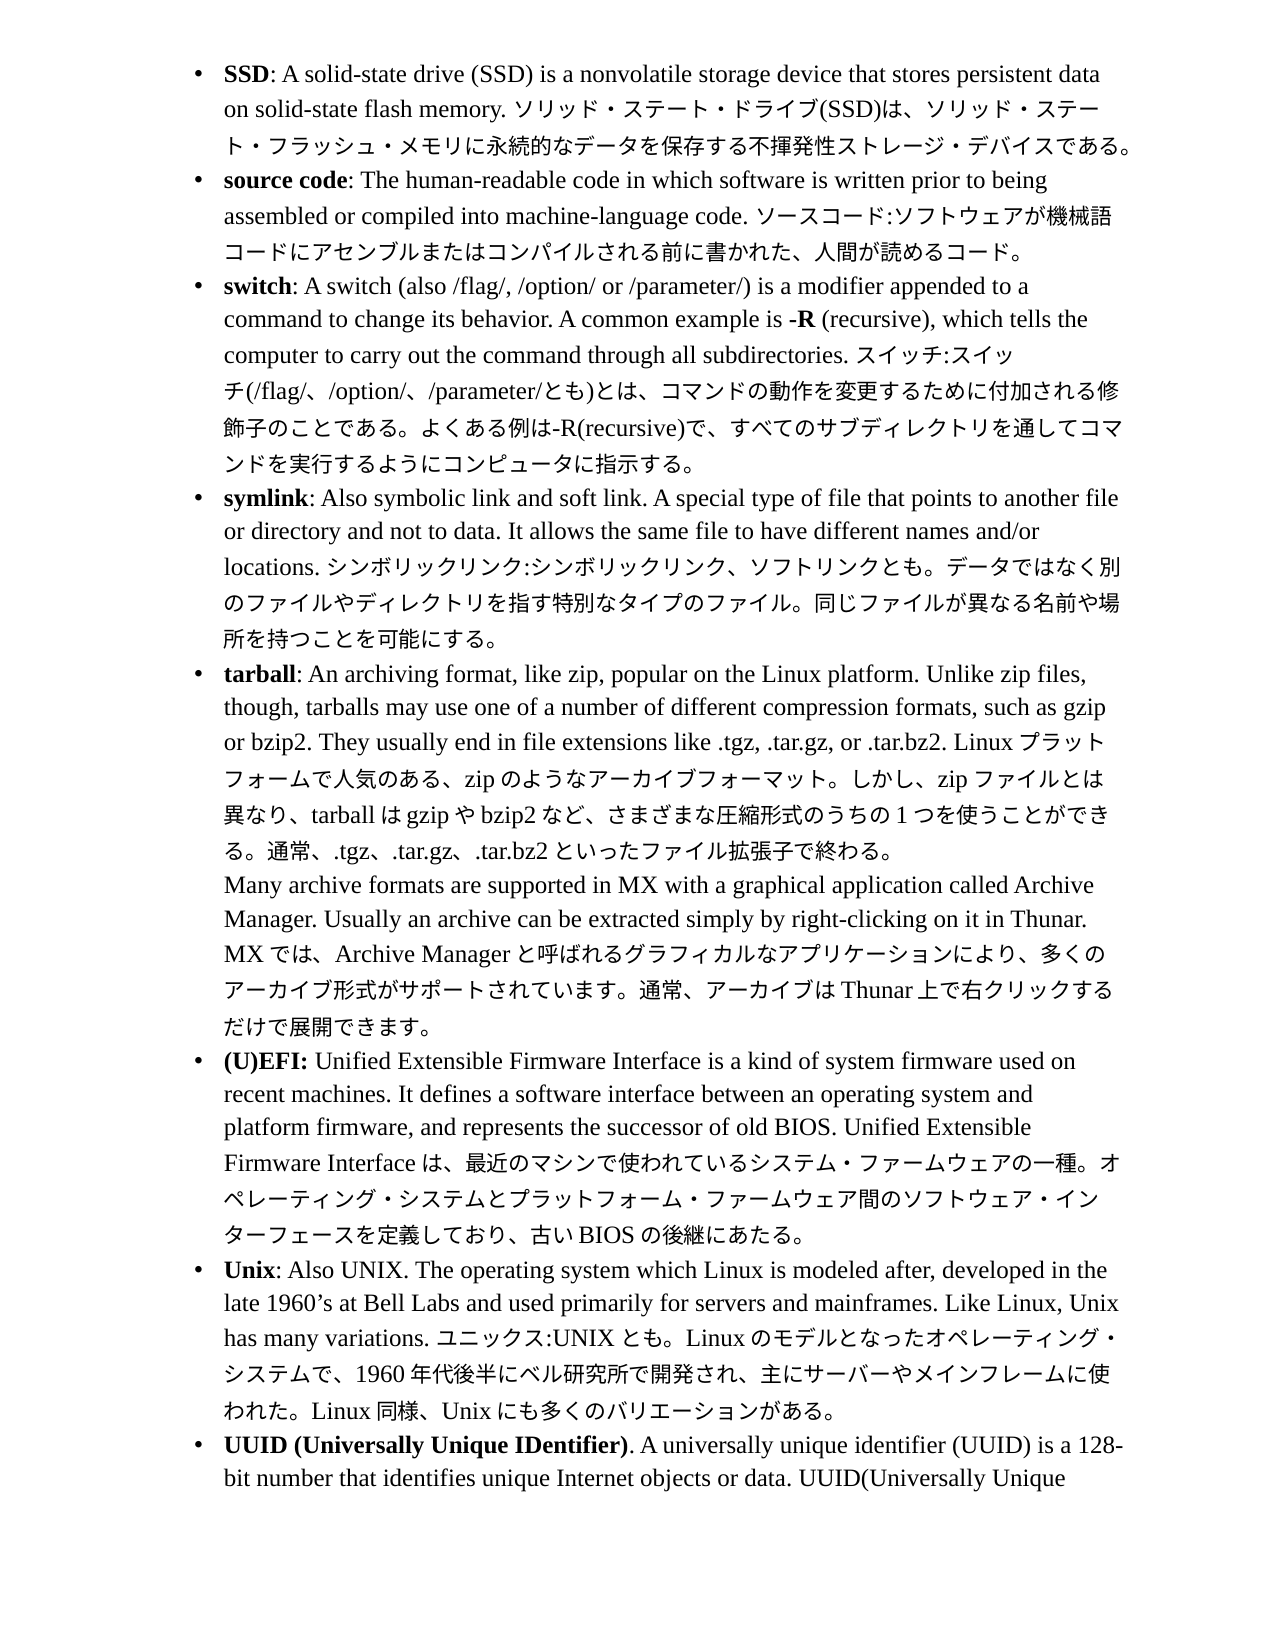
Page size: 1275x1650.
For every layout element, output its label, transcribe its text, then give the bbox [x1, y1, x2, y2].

list (U)EFI: Unified Extensible Firmware Interface is a kind of system firmware used on recent machines. It defines a software interface between an operating system and platform firmware, and represents the successor of old BIOS. Unified Extensible Firmware Interfaceは、最近のマシンで使われているシステム・ファームウェアの一種。オペレーティング・システムとプラットフォーム・ファームウェア間のソフトウェア・インターフェースを定義しており、古いBIOSの後継にあたる。 [194, 1046, 1125, 1250]
list source code: The human-readable code in which software is written prior to being assembled or compiled into machine-language code. ソースコード:ソフトウェアが機械語コードにアセンブルまたはコンパイルされる前に書かれた、人間が読めるコード。 [194, 165, 1125, 267]
list switch: A switch (also /flag/, /option/ or /parameter/) is a modifier appended to a command to change its behavior. A common example is -R (recursive), which tells the computer to carry out the command through all subdirectories. スイッチ:スイッチ(/flag/、/option/、/parameter/とも)とは、コマンドの動作を変更するために付加される修飾子のことである。よくある例は-R(recursive)で、すべてのサブディレクトリを通してコマンドを実行するようにコンピュータに指示する。 [194, 271, 1125, 478]
list tarball: An archiving format, like zip, popular on the Linux platform. Unlike zip files, though, tarballs may use one of a number of different compression formats, such as gzip or bzip2. They usually end in file extensions like .tgz, .tar.gz, or .tar.bz2. Linuxプラットフォームで人気のある、zipのようなアーカイブフォーマット。しかし、zipファイルとは異なり、tarballはgzipやbzip2など、さまざまな圧縮形式のうちの1つを使うことができる。通常、.tgz、.tar.gz、.tar.bz2といったファイル拡張子で終わる。 [194, 659, 1125, 866]
list symlink: Also symbolic link and soft link. A special type of file that points to another file or directory and not to data. It allows the same file to have different names and/or locations. シンボリックリンク:シンボリックリンク、ソフトリンクとも。データではなく別のファイルやディレクトリを指す特別なタイプのファイル。同じファイルが異なる名前や場所を持つことを可能にする。 [194, 483, 1125, 654]
list UUID (Universally Unique IDentifier). A universally unique identifier (UUID) is a 128-bit number that identifies unique Internet objects or data. UUID(Universally Unique [194, 1430, 1125, 1492]
list Many archive formats are supported in MX with a graphical application called Archive Manager. Usually an archive can be extracted simply by right-clicking on it in Thunar. MXでは、Archive Managerと呼ばれるグラフィカルなアプリケーションにより、多くのアーカイブ形式がサポートされています。通常、アーカイブはThunar上で右クリックするだけで展開できます。 [194, 871, 1125, 1041]
list SSD: A solid-state drive (SSD) is a nonvolatile storage device that stores persistent data on solid-state flash memory. ソリッド・ステート・ドライブ(SSD)は、ソリッド・ステート・フラッシュ・メモリに永続的なデータを保存する不揮発性ストレージ・デバイスである。 [194, 59, 1125, 161]
list Unix: Also UNIX. The operating system which Linux is modeled after, developed in the late 1960’s at Bell Labs and used primarily for servers and mainframes. Like Linux, Unix has many variations. ユニックス:UNIXとも。Linuxのモデルとなったオペレーティング・システムで、1960年代後半にベル研究所で開発され、主にサーバーやメインフレームに使われた。Linux同様、Unixにも多くのバリエーションがある。 [194, 1255, 1125, 1426]
